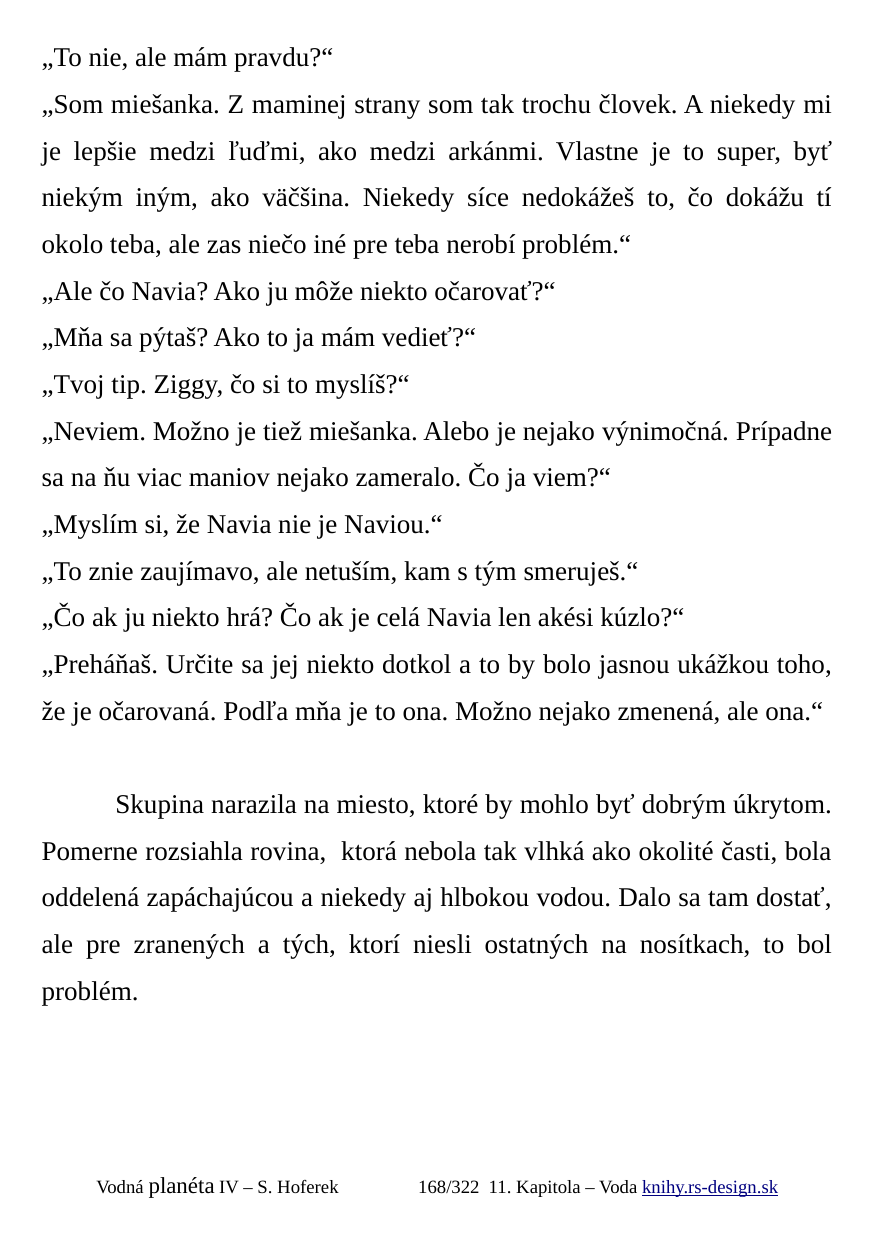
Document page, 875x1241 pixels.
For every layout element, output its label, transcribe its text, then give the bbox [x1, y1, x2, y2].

text „Neviem. Možno je tiež miešanka. Alebo je nejako výnimočná. Prípadne sa na ňu viac maniov nejako zameralo. Čo ja viem?“ [41, 415, 833, 492]
text „Ale čo Navia? Ako ju môže niekto očarovať?“ [41, 275, 833, 306]
text „Preháňaš. Určite sa jej niekto dotkol a to by bolo jasnou ukážkou toho, že je očarovaná. Podľa mňa je to ona. Možno nejako zmenená, ale ona.“ [41, 648, 833, 726]
text „Som miešanka. Z maminej strany som tak trochu človek. A niekedy mi je lepšie medzi ľuďmi, ako medzi arkánmi. Vlastne je to super, byť niekým iným, ako väčšina. Niekedy síce nedokážeš to, čo dokážu tí okolo teba, ale zas niečo iné pre teba nerobí problém.“ [41, 88, 833, 259]
text Skupina narazila na miesto, ktoré by mohlo byť dobrým úkrytom. Pomerne rozsiahla rovina, ktorá nebola tak vlhká ako okolité časti, bola oddelená zapáchajúcou a niekedy aj hlbokou vodou. Dalo sa tam dostať, ale pre zranených a tých, ktorí niesli ostatných na nosítkach, to bol problém. [41, 788, 833, 1006]
text „Mňa sa pýtaš? Ako to ja mám vedieť?“ [41, 321, 833, 352]
text „Tvoj tip. Ziggy, čo si to myslíš?“ [41, 368, 833, 399]
text „Myslím si, že Navia nie je Naviou.“ [41, 508, 833, 539]
text „To nie, ale mám pravdu?“ [41, 41, 833, 72]
text „To znie zaujímavo, ale netuším, kam s tým smeruješ.“ [41, 555, 833, 586]
text „Čo ak ju niekto hrá? Čo ak je celá Navia len akési kúzlo?“ [41, 601, 833, 632]
